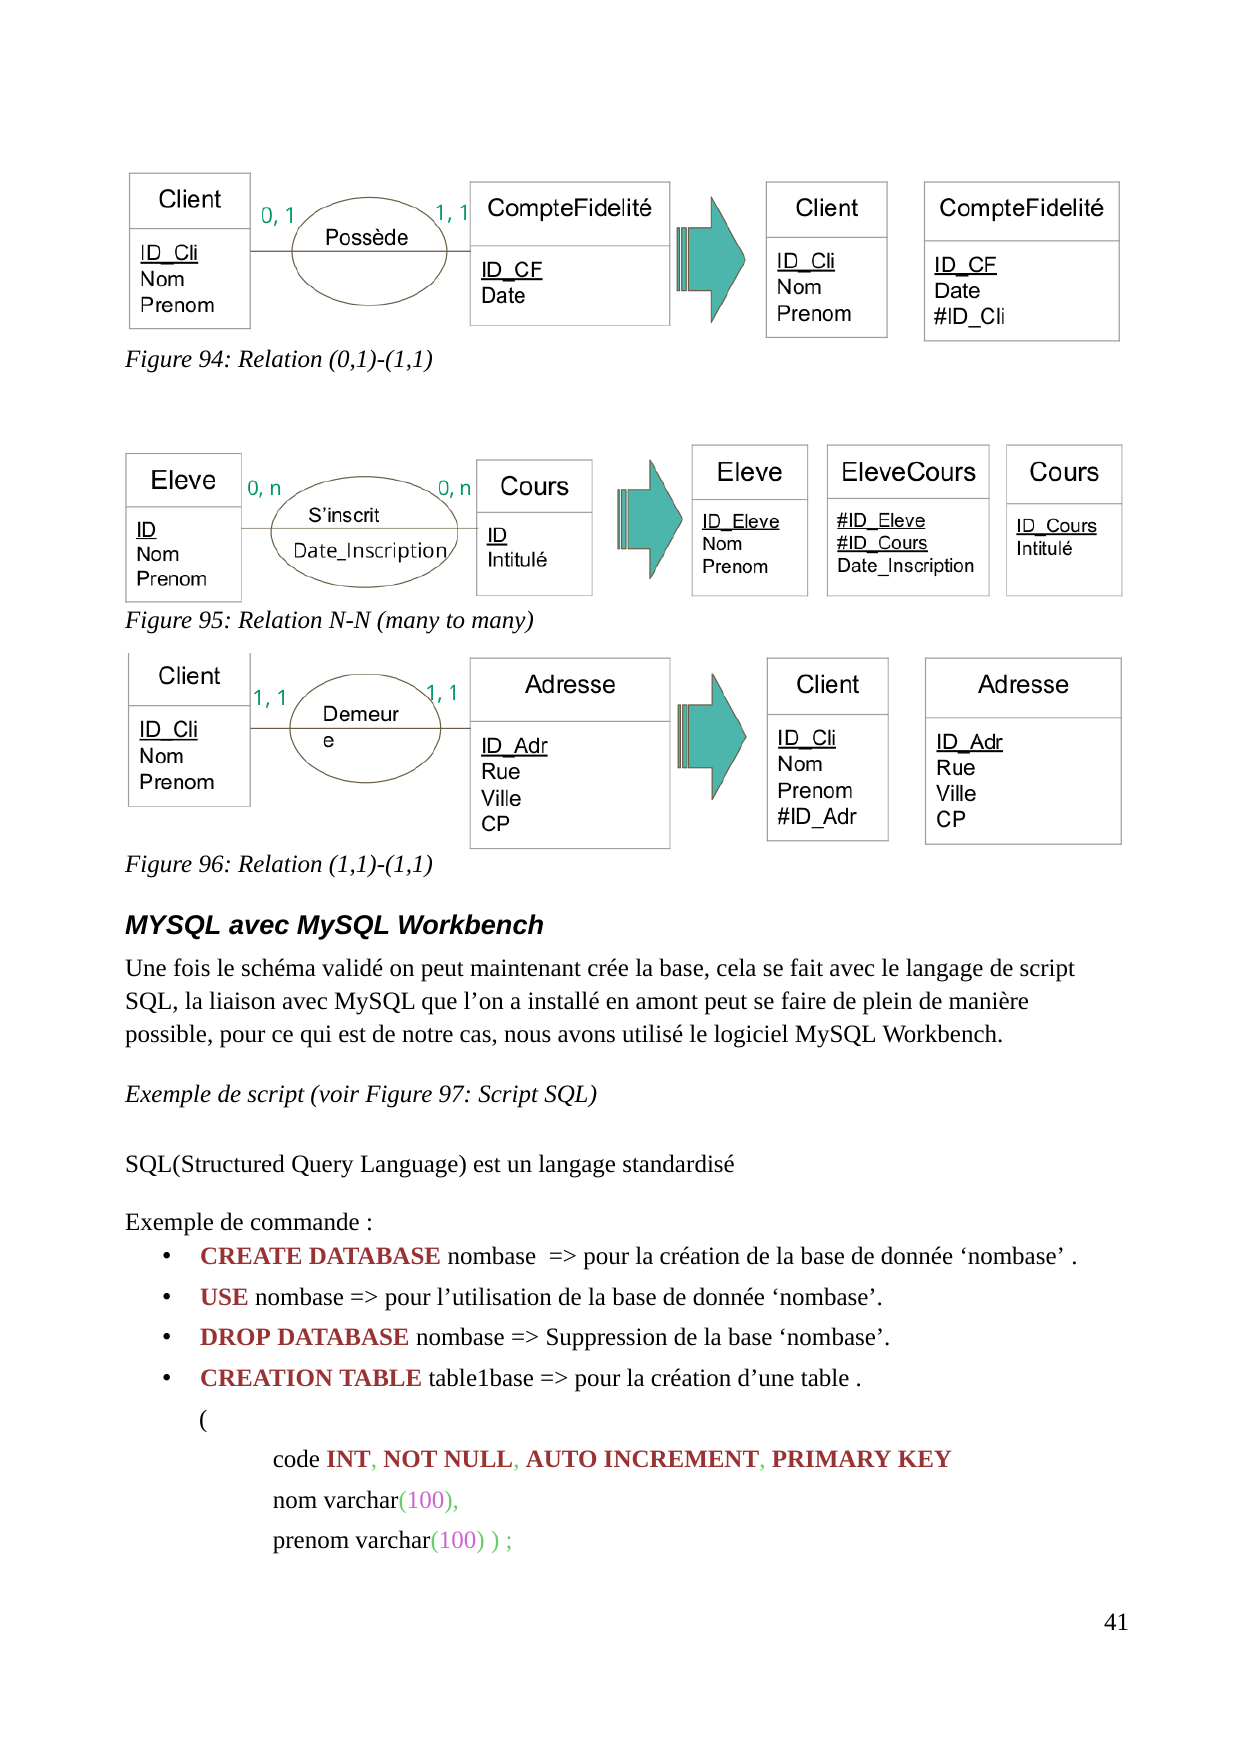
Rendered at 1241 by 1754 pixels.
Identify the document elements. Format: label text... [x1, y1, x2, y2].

subtitle [125, 431, 1123, 443]
text prenom varchar(100) ) ; [125, 1526, 1123, 1554]
text Une fois le schéma validé on peut maintenant crée la base, cela se fait avec le langage de script SQL, la liaison avec MySQL que l’on a installé en amont peut se faire de plein de manière possible, pour ce qui est de notre cas, nous avons utilisé le logiciel MySQL Workbench. [125, 953, 1123, 1048]
subtitle [125, 633, 1123, 653]
subtitle MYSQL avec MySQL Workbench [125, 878, 1123, 940]
text Figure 94: Relation (0,1)-(1,1) [125, 345, 1123, 373]
picture [125, 443, 1123, 605]
text code INT, NOT NULL, AUTO INCREMENT, PRIMARY KEY [125, 1444, 1123, 1473]
list CREATION TABLE table1base => pour la création d’une table . [162, 1363, 1123, 1392]
text ( [125, 1404, 1123, 1432]
list CREATE DATABASE nombase => pour la création de la base de donnée ‘nombase’ . [162, 1241, 1123, 1270]
picture [125, 168, 1123, 345]
text Exemple de commande : [125, 1207, 1123, 1235]
list DROP DATABASE nombase => Suppression de la base ‘nombase’. [162, 1322, 1123, 1351]
text SQL(Structured Query Language) est un langage standardisé [125, 1149, 1123, 1178]
text Figure 96: Relation (1,1)-(1,1) [125, 850, 1123, 878]
text nom varchar(100), [125, 1485, 1123, 1514]
text Exemple de script (voir Figure 97: Script SQL) [125, 1079, 1123, 1108]
text Figure 95: Relation N-N (many to many) [125, 605, 1123, 633]
picture [125, 653, 1123, 850]
list USE nombase => pour l’utilisation de la base de donnée ‘nombase’. [162, 1282, 1123, 1311]
